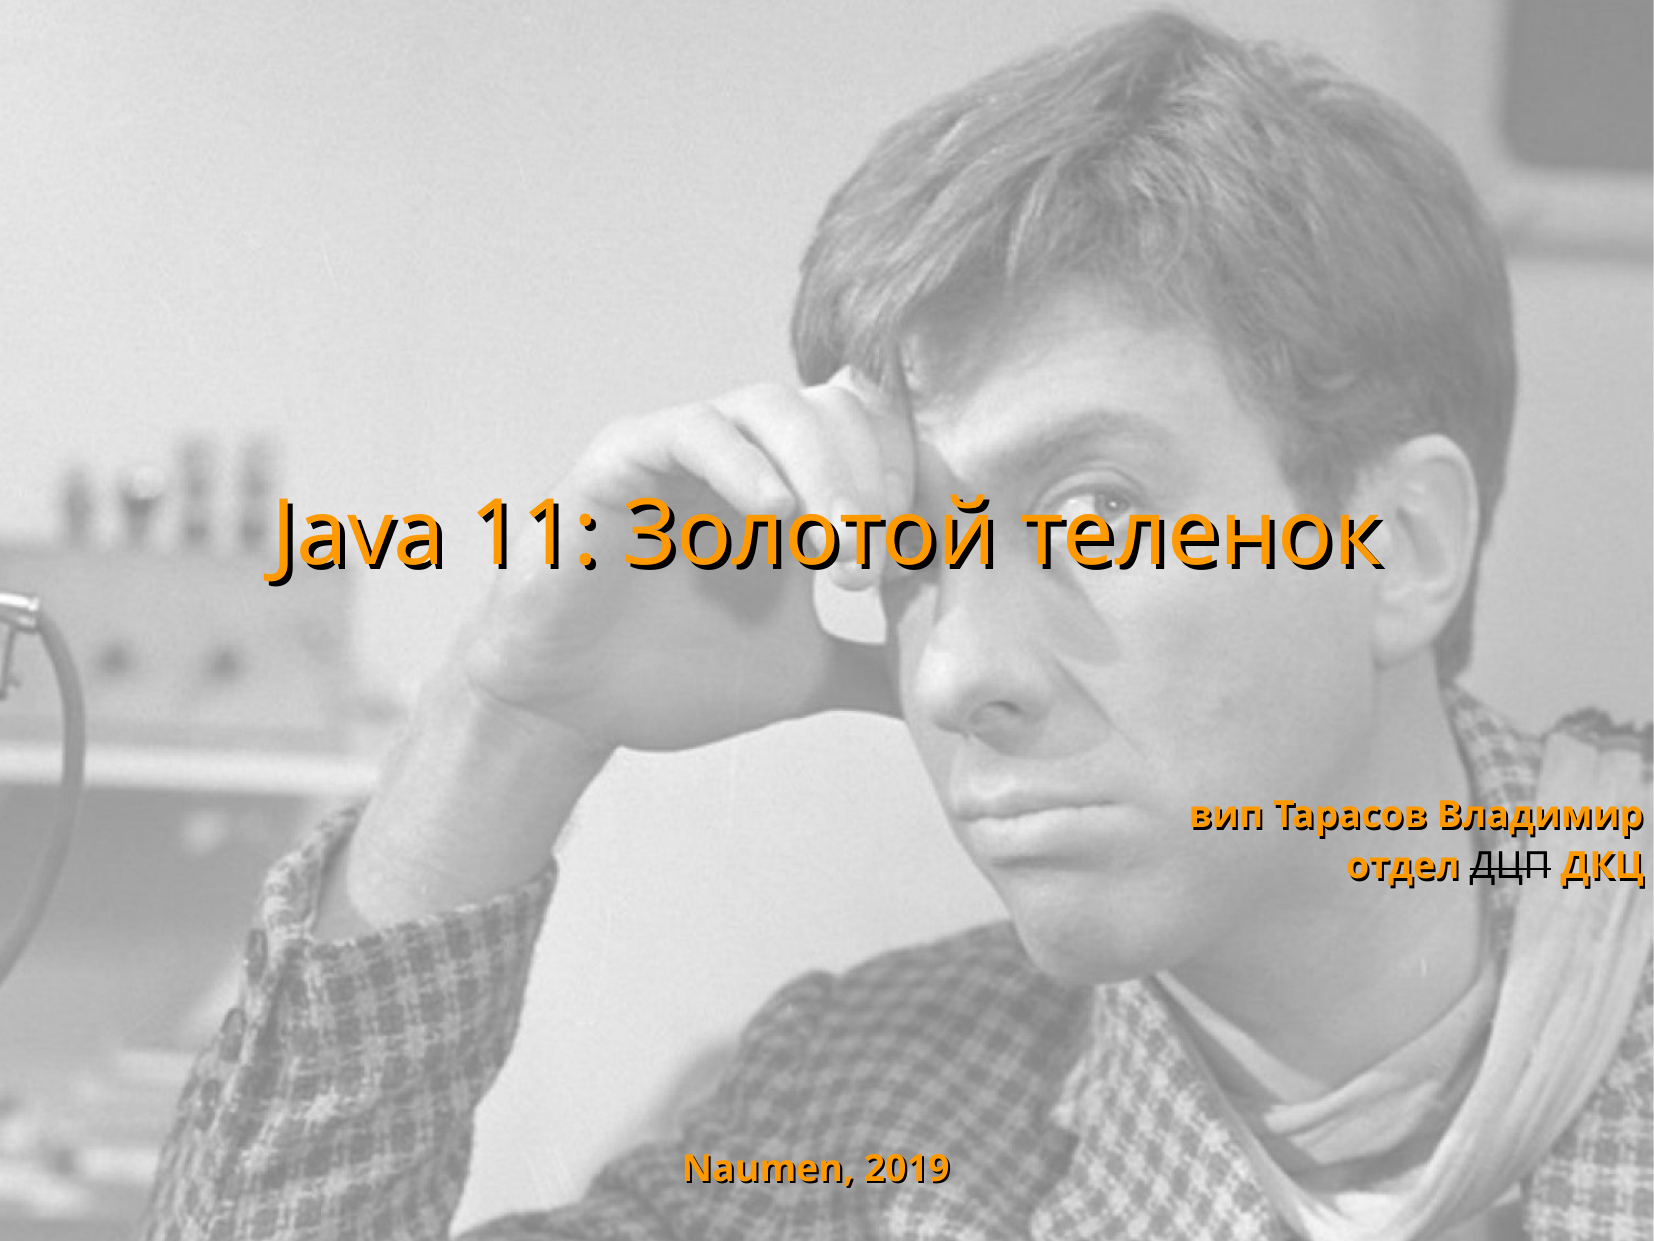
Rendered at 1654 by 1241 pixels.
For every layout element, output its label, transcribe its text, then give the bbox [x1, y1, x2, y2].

picture [0, 0, 1654, 1241]
subtitle Java 11: Золотой теленок [82, 49, 1571, 1010]
text_box Naumen, 2019 [666, 1133, 945, 1194]
text_box вип Тарасов Владимир отдел ДЦП ДКЦ [1173, 780, 1606, 922]
